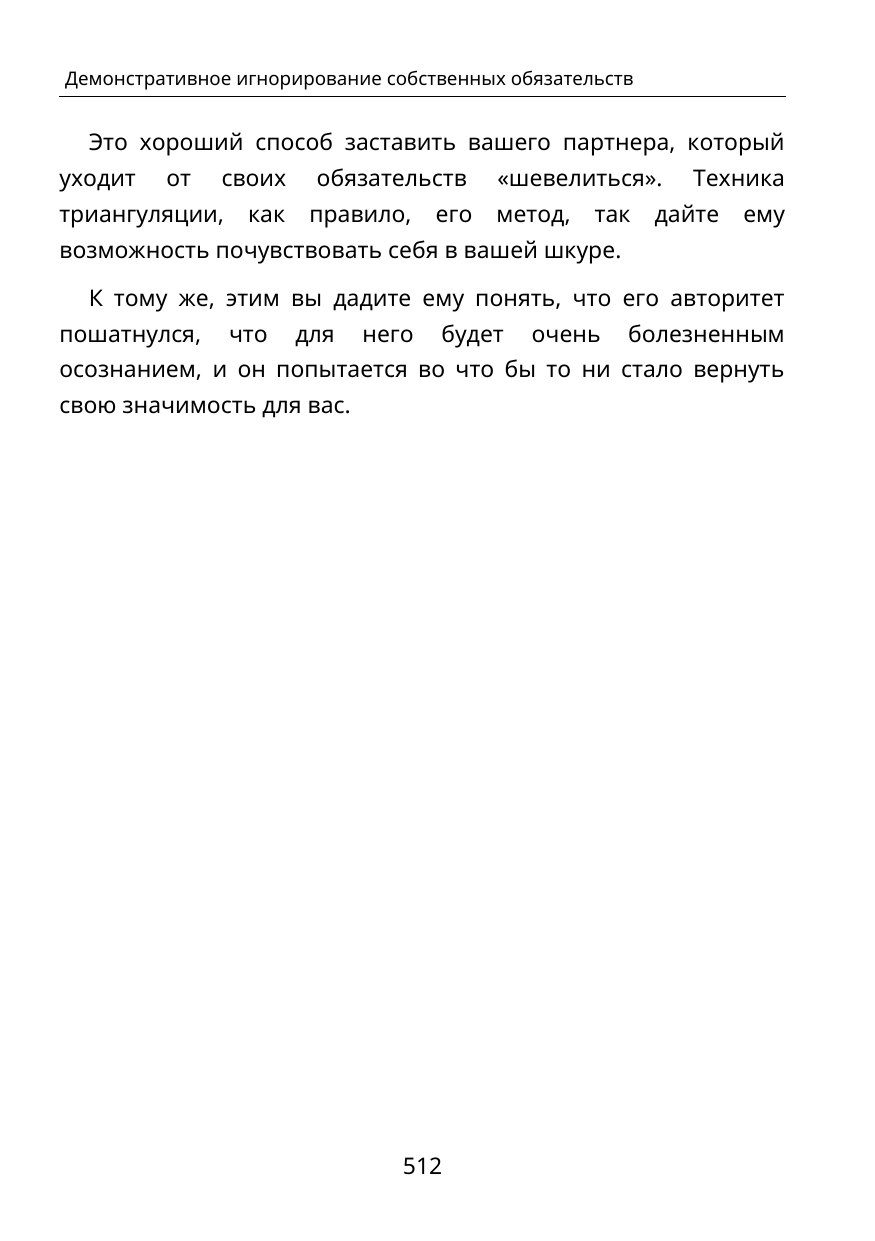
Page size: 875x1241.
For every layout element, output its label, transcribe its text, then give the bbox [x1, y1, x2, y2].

text Это хороший способ заставить вашего партнера, который уходит от своих обязательств «шевелиться». Техника триангуляции, как правило, его метод, так дайте ему возможность почувствовать себя в вашей шкуре. [59, 126, 786, 265]
text К тому же, этим вы дадите ему понять, что его авторитет пошатнулся, что для него будет очень болезненным осознанием, и он попытается во что бы то ни стало вернуть свою значимость для вас. [59, 282, 786, 421]
